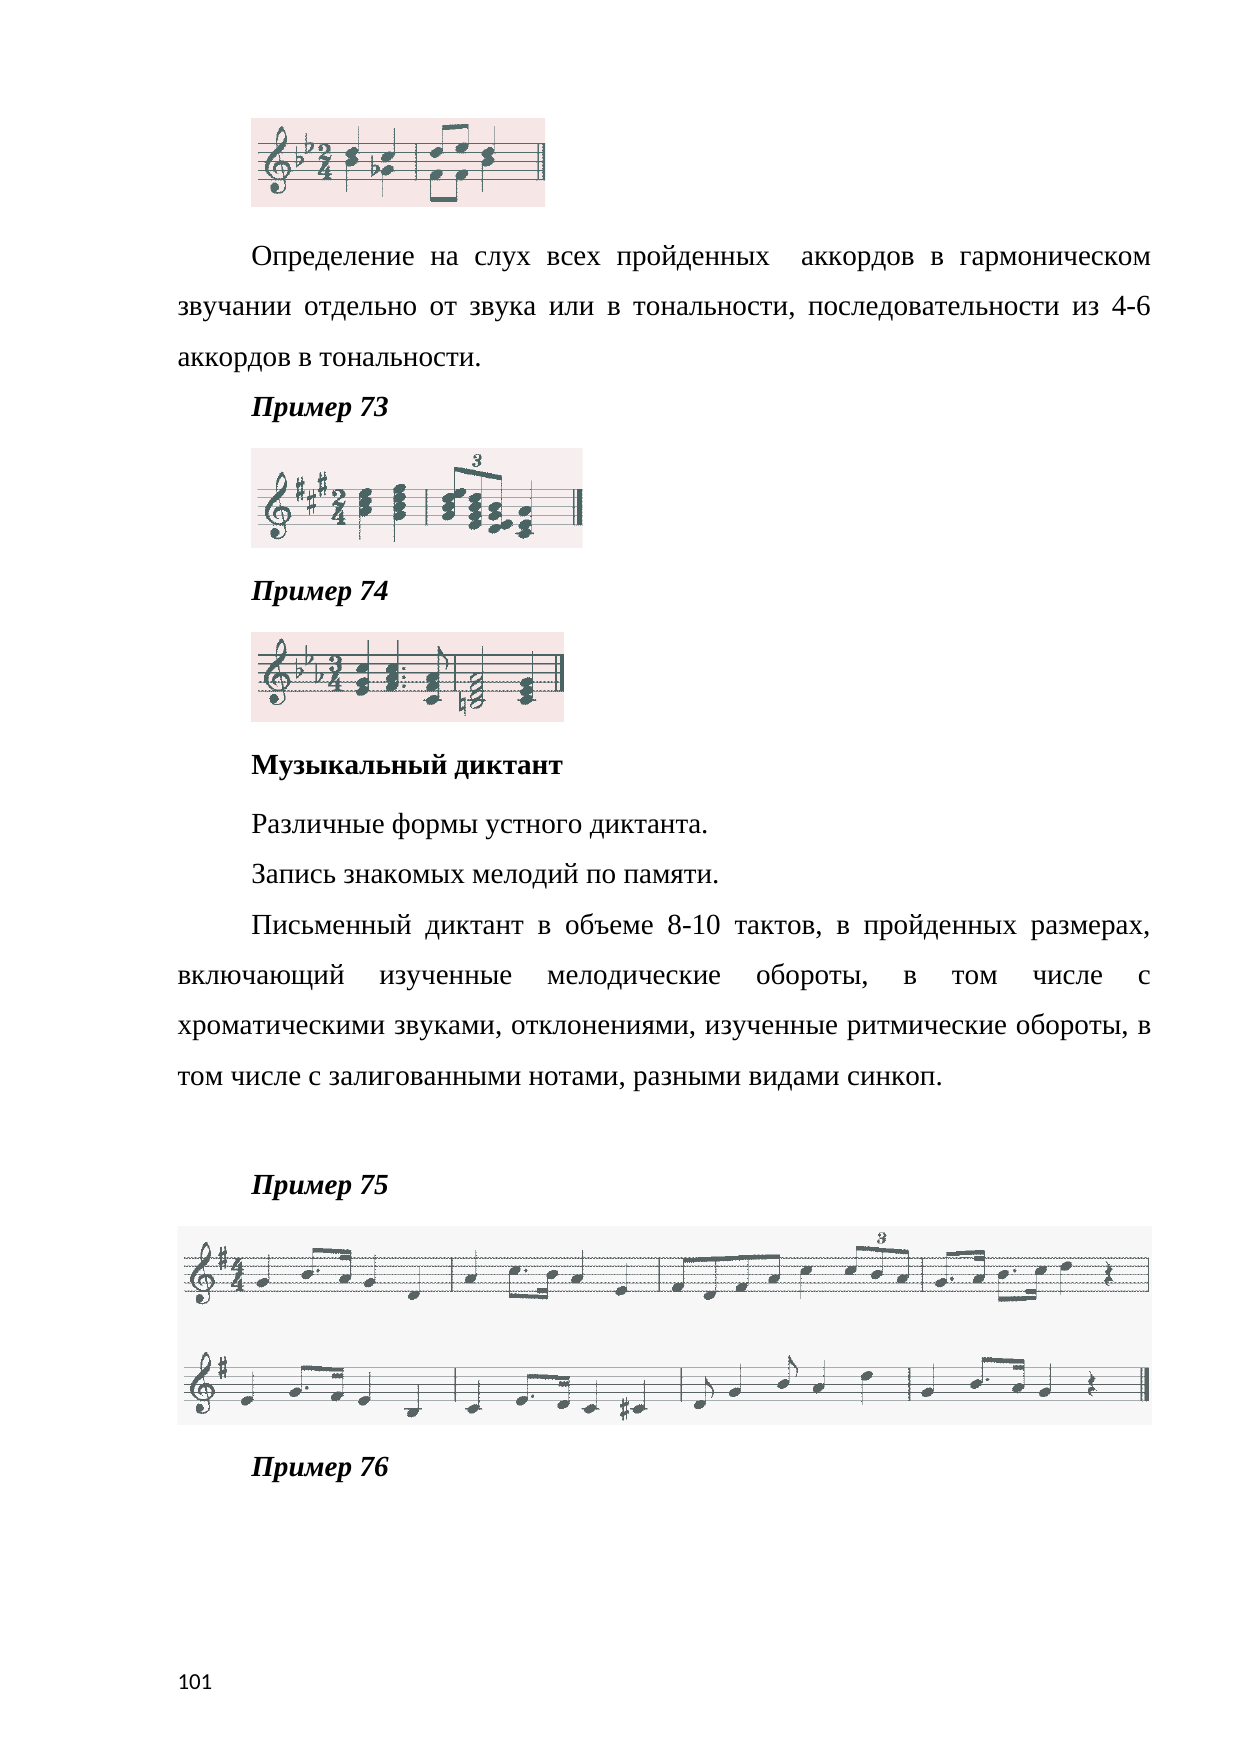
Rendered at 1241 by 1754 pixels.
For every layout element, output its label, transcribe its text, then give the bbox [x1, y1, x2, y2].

text Пример 74 [177, 573, 1152, 607]
picture [251, 448, 583, 548]
text Музыкальный диктант [177, 747, 1152, 780]
text Пример 75 [177, 1167, 1152, 1201]
picture [177, 1226, 1153, 1425]
text Письменный диктант в объеме 8-10 тактов, в пройденных размерах, включающий изученные мелодические обороты, в том числе с хроматическими звуками, отклонениями, изученные ритмические обороты, в том числе с залигованными нотами, разными видами синкоп. [177, 907, 1152, 1091]
picture [251, 118, 546, 207]
text Различные формы устного диктанта. [177, 806, 1152, 840]
text Пример 73 [177, 389, 1152, 423]
picture [251, 632, 564, 722]
text Определение на слух всех пройденных аккордов в гармоническом звучании отдельно от звука или в тональности, последовательности из 4-6 аккордов в тональности. [177, 238, 1152, 372]
text Запись знакомых мелодий по памяти. [177, 856, 1152, 890]
text Пример 76 [177, 1449, 1152, 1483]
